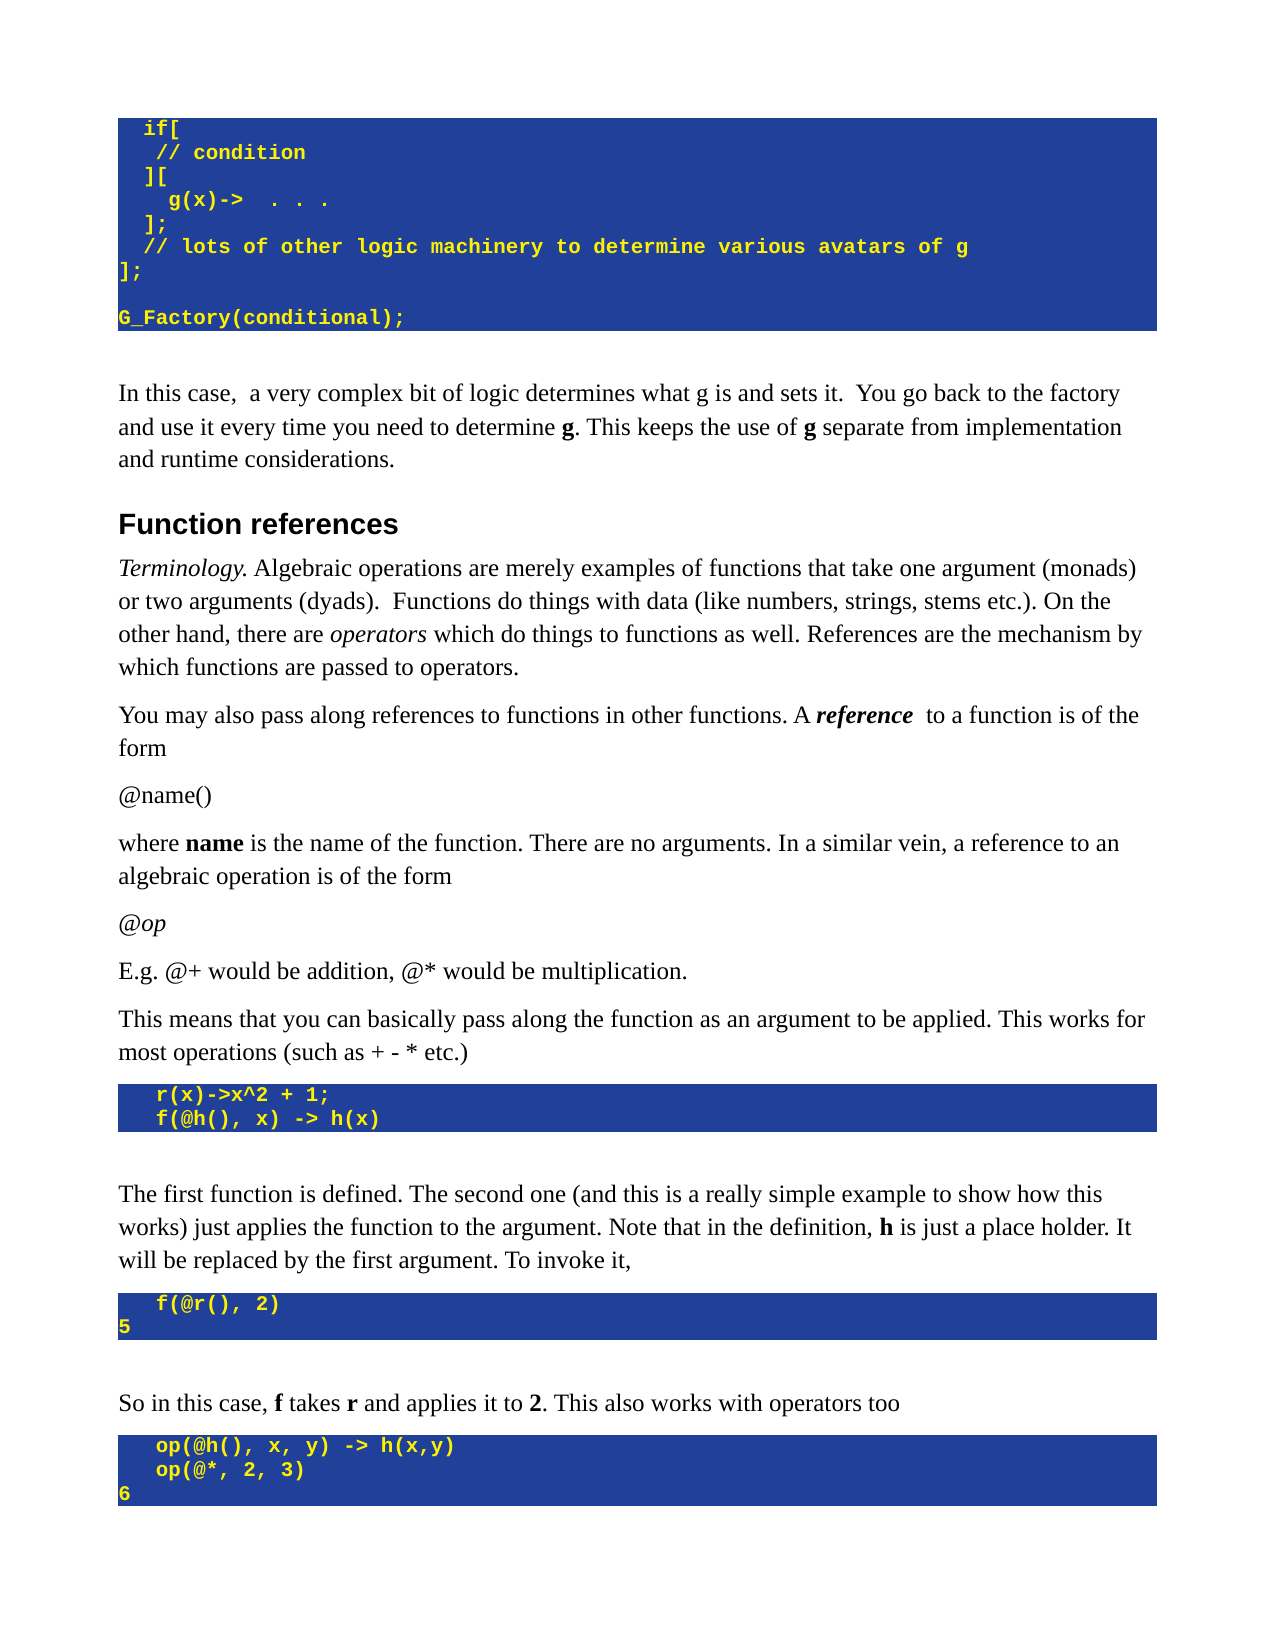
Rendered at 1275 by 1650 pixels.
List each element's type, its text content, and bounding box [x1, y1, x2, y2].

text f(@r(), 2) [118, 1293, 1157, 1317]
text ][ [118, 165, 1157, 189]
text So in this case, f takes r and applies it to 2. This also works with operators too [118, 1388, 1157, 1417]
text 5 [118, 1317, 1157, 1340]
text In this case, a very complex bit of logic determines what g is and sets it. You go back to the factory and use it every time you need to determine g. This keeps the use of g separate from implementation and runtime considerations. [118, 378, 1157, 473]
text where name is the name of the function. There are no arguments. In a similar vein, a reference to an algebraic operation is of the form [118, 828, 1157, 890]
text ]; [118, 213, 1157, 236]
text g(x)-> . . . [118, 189, 1157, 213]
text op(@h(), x, y) -> h(x,y) [118, 1435, 1157, 1459]
subtitle Function references [118, 507, 1157, 541]
text 6 [118, 1483, 1157, 1506]
text Terminology. Algebraic operations are merely examples of functions that take one argument (monads) or two arguments (dyads). Functions do things with data (like numbers, strings, stems etc.). On the other hand, there are operators which do things to functions as well. References are the mechanism by which functions are passed to operators. [118, 553, 1157, 681]
text op(@*, 2, 3) [118, 1459, 1157, 1483]
text The first function is defined. The second one (and this is a really simple example to show how this works) just applies the function to the argument. Note that in the definition, h is just a place holder. It will be replaced by the first argument. To invoke it, [118, 1179, 1157, 1274]
text E.g. @+ would be addition, @* would be multiplication. [118, 956, 1157, 985]
text if[ [118, 118, 1157, 142]
text G_Factory(conditional); [118, 307, 1157, 331]
text ]; [118, 260, 1157, 284]
text You may also pass along references to functions in other functions. A reference to a function is of the form [118, 700, 1157, 761]
text // lots of other logic machinery to determine various avatars of g [118, 236, 1157, 260]
text f(@h(), x) -> h(x) [118, 1108, 1157, 1132]
text This means that you can basically pass along the function as an argument to be applied. This works for most operations (such as + - * etc.) [118, 1004, 1157, 1066]
text @name() [118, 780, 1157, 809]
text r(x)->x^2 + 1; [118, 1084, 1157, 1108]
text // condition [118, 142, 1157, 165]
text @op [118, 908, 1157, 937]
